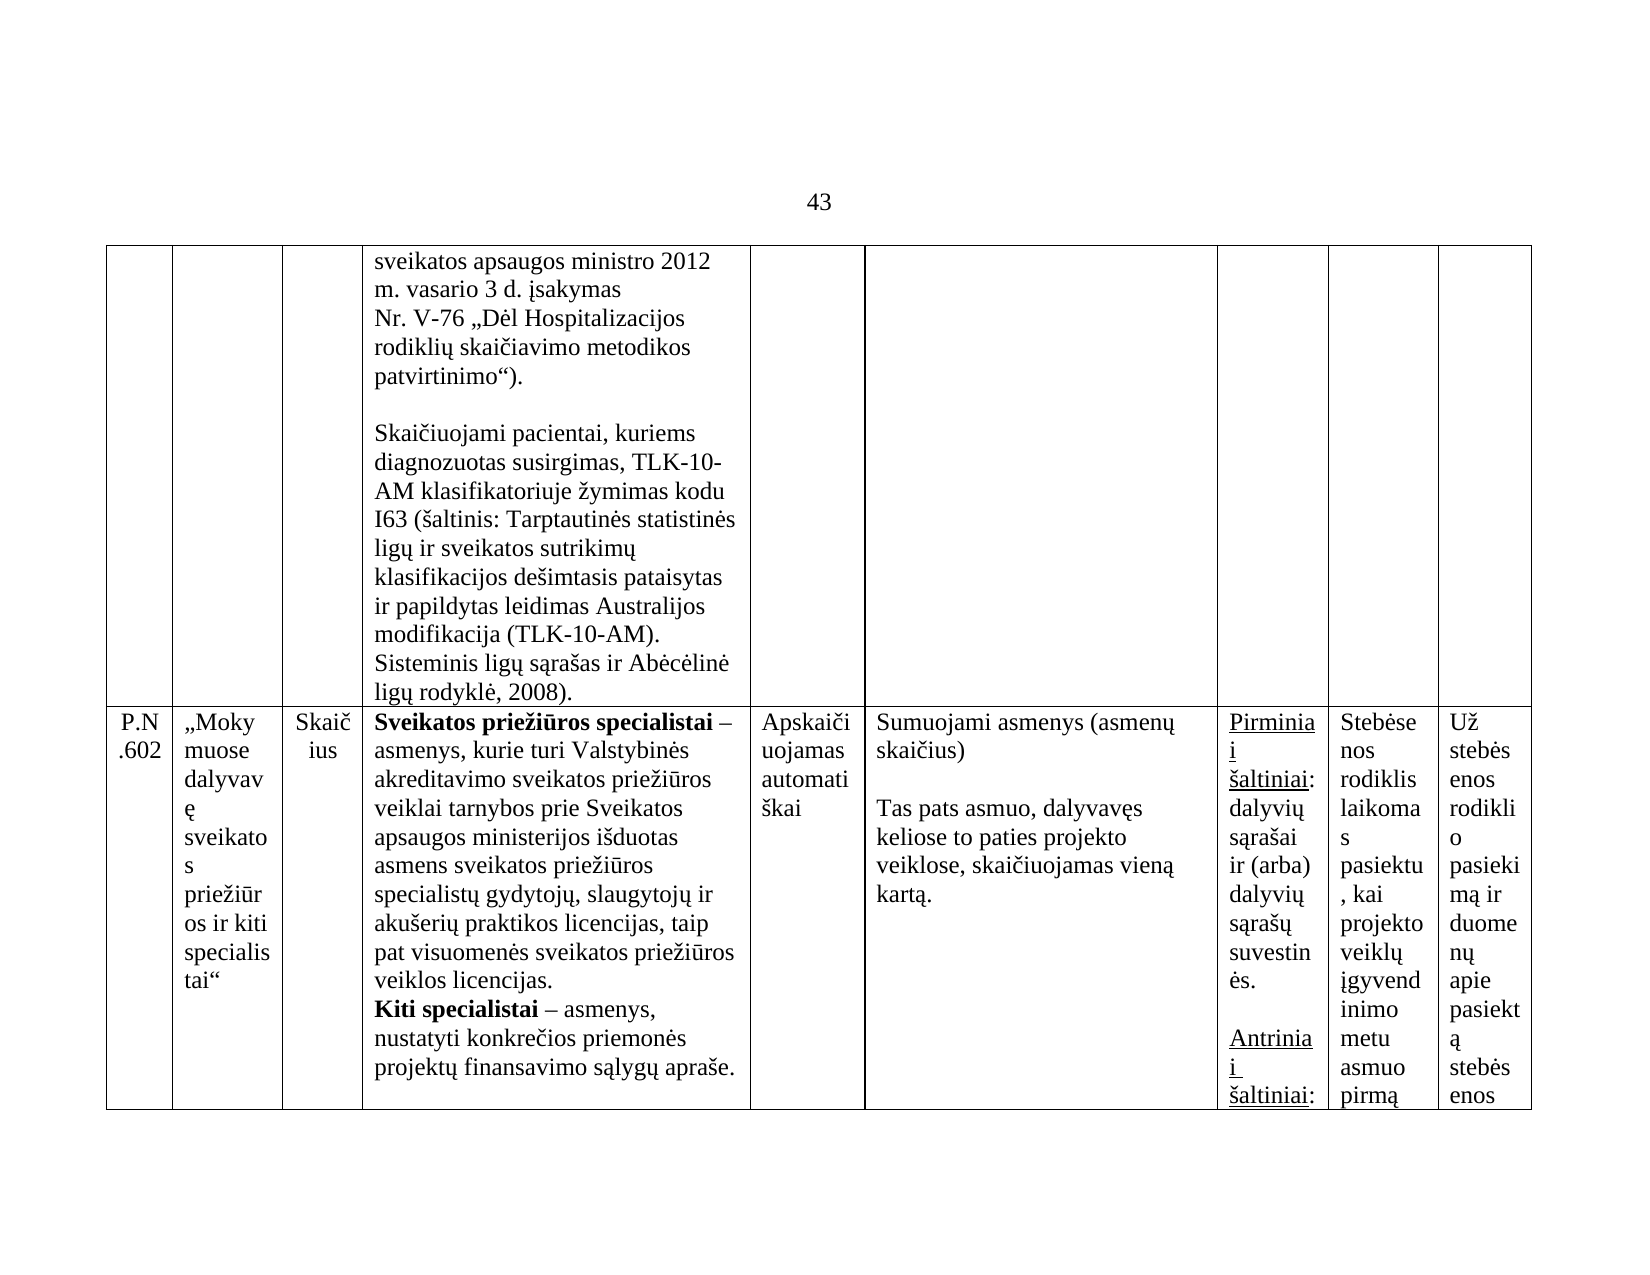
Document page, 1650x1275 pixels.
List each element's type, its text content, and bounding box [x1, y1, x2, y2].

table_cell [1218, 246, 1328, 706]
table_cell Skaičius [283, 707, 362, 1109]
table_cell Stebėsenos rodiklis laikomas pasiektu, kai projekto veiklų įgyvendinimo metu asmuo pirmą [1329, 707, 1438, 1109]
table_cell [173, 246, 282, 706]
table_cell [751, 246, 864, 706]
table_cell Sumuojami asmenys (asmenų skaičius) Tas pats asmuo, dalyvavęs keliose to paties projekto veiklose, skaičiuojamas vieną kartą. [866, 707, 1217, 1109]
table_cell Apskaičiuojamas automatiškai [751, 707, 864, 1109]
table_cell P.N.602 [107, 707, 172, 1109]
table_cell [1439, 246, 1531, 706]
table_cell Pirminiai šaltiniai: dalyvių sąrašai ir (arba) dalyvių sąrašų suvestinės. Antriniai šaltiniai: [1218, 707, 1328, 1109]
table_cell „Mokymuose dalyvavę sveikatos priežiūros ir kiti specialistai“ [173, 707, 282, 1109]
table_cell [1329, 246, 1438, 706]
table_cell Sveikatos priežiūros specialistai – asmenys, kurie turi Valstybinės akreditavimo sveikatos priežiūros veiklai tarnybos prie Sveikatos apsaugos ministerijos išduotas asmens sveikatos priežiūros specialistų gydytojų, slaugytojų ir akušerių praktikos licencijas, taip pat visuomenės sveikatos priežiūros veiklos licencijas. Kiti specialistai – asmenys, nustatyti konkrečios priemonės projektų finansavimo sąlygų apraše. [363, 707, 750, 1109]
table_cell sveikatos apsaugos ministro 2012 m. vasario 3 d. įsakymas Nr. V-76 „Dėl Hospitalizacijos rodiklių skaičiavimo metodikos patvirtinimo“). Skaičiuojami pacientai, kuriems diagnozuotas susirgimas, TLK-10-AM klasifikatoriuje žymimas kodu I63 (šaltinis: Tarptautinės statistinės ligų ir sveikatos sutrikimų klasifikacijos dešimtasis pataisytas ir papildytas leidimas Australijos modifikacija (TLK-10-AM). Sisteminis ligų sąrašas ir Abėcėlinė ligų rodyklė, 2008). [363, 246, 750, 706]
table_cell [283, 246, 362, 706]
table_cell [107, 246, 172, 706]
table_cell Už stebėsenos rodiklio pasiekimą ir duomenų apie pasiektą stebėsenos [1439, 707, 1531, 1109]
table_cell [866, 246, 1217, 706]
